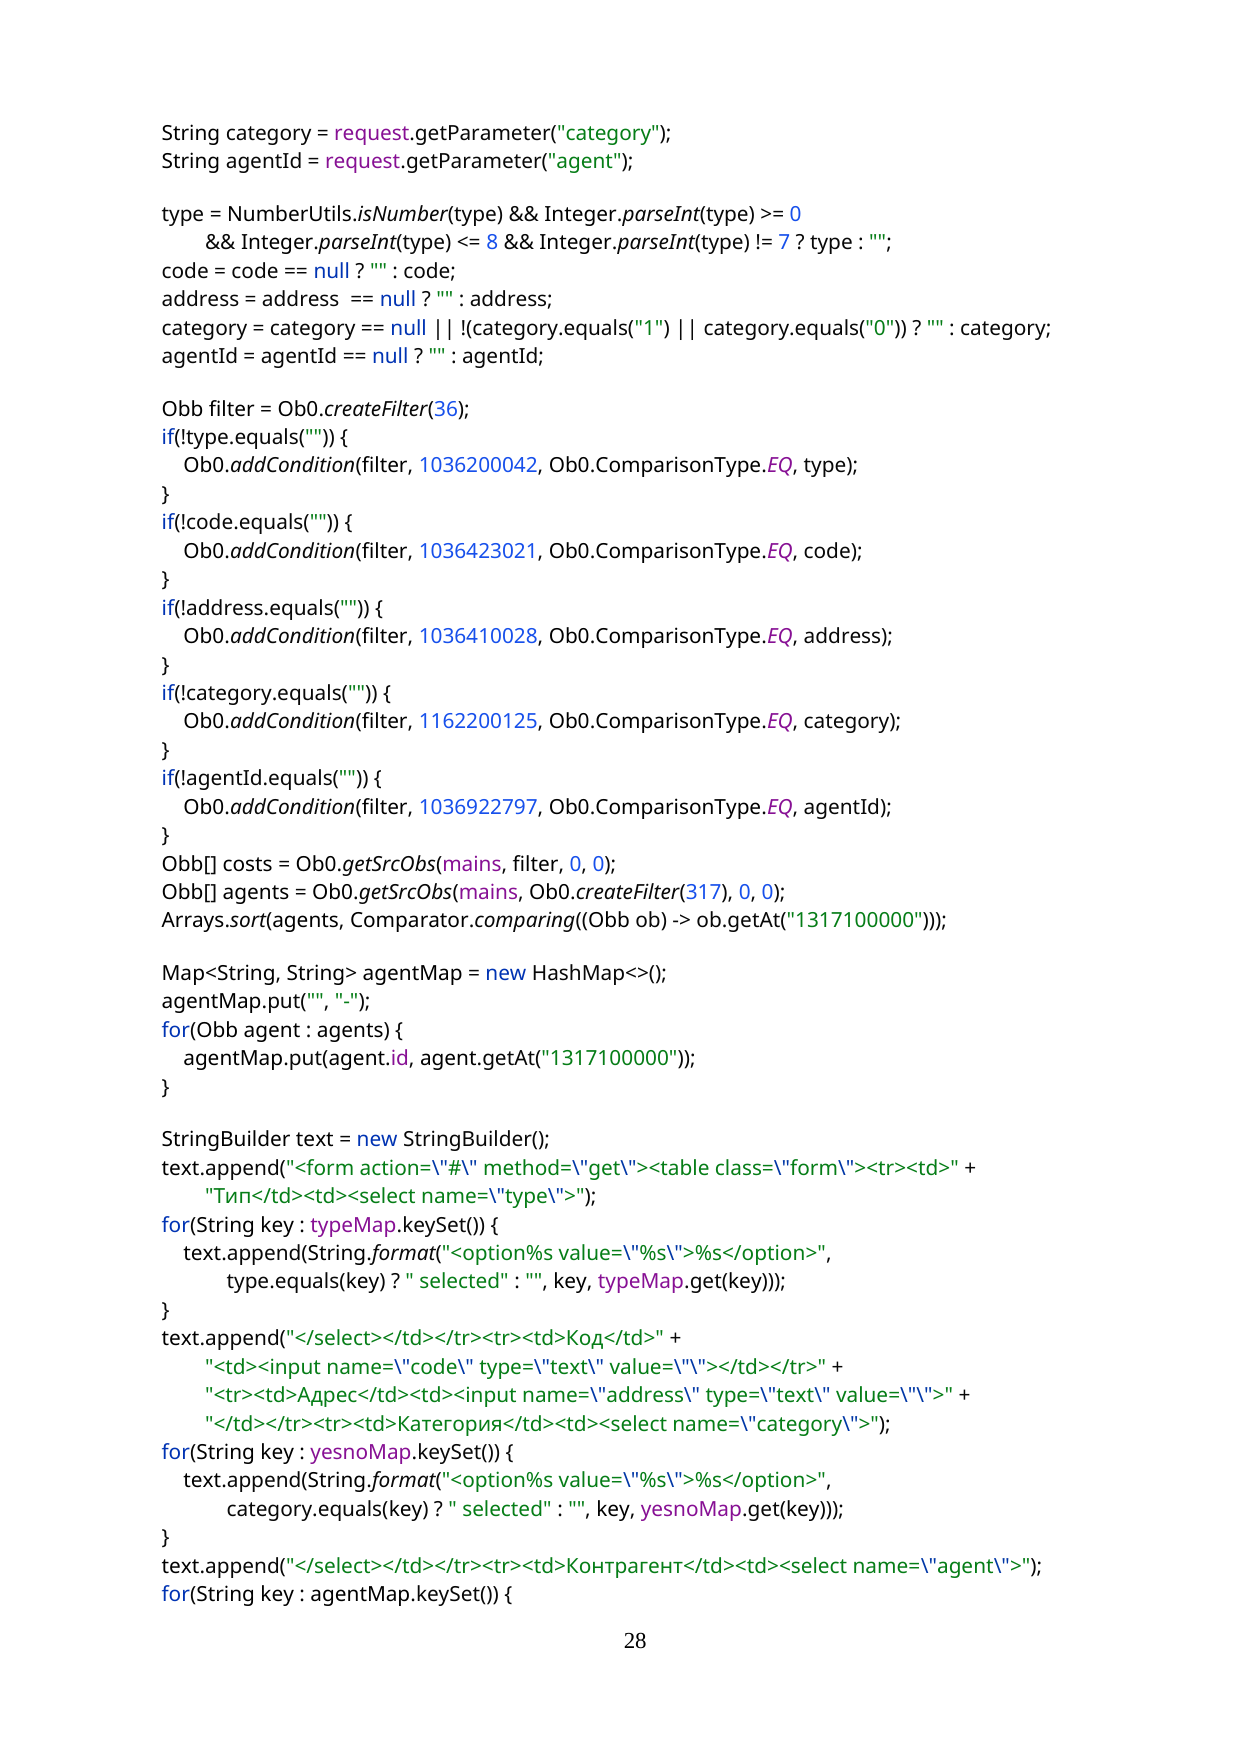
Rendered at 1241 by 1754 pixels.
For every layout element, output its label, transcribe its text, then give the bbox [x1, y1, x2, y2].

text String category = request.getParameter("category"); String agentId = request.getParameter("agent"); type = NumberUtils.isNumber(type) && Integer.parseInt(type) >= 0 && Integer.parseInt(type) <= 8 && Integer.parseInt(type) != 7 ? type : ""; code = code == null ? "" : code; address = address == null ? "" : address; category = category == null || !(category.equals("1") || category.equals("0")) ? "" : category; agentId = agentId == null ? "" : agentId; Obb filter = Ob0.createFilter(36); if(!type.equals("")) { Ob0.addCondition(filter, 1036200042, Ob0.ComparisonType.EQ, type); } if(!code.equals("")) { Ob0.addCondition(filter, 1036423021, Ob0.ComparisonType.EQ, code); } if(!address.equals("")) { Ob0.addCondition(filter, 1036410028, Ob0.ComparisonType.EQ, address); } if(!category.equals("")) { Ob0.addCondition(filter, 1162200125, Ob0.ComparisonType.EQ, category); } if(!agentId.equals("")) { Ob0.addCondition(filter, 1036922797, Ob0.ComparisonType.EQ, agentId); } Obb[] costs = Ob0.getSrcObs(mains, filter, 0, 0); Obb[] agents = Ob0.getSrcObs(mains, Ob0.createFilter(317), 0, 0); Arrays.sort(agents, Comparator.comparing((Obb ob) -> ob.getAt("1317100000"))); Map<String, String> agentMap = new HashMap<>(); agentMap.put("", "-"); for(Obb agent : agents) { agentMap.put(agent.id, agent.getAt("1317100000")); } StringBuilder text = new StringBuilder(); text.append("<form action=\"#\" method=\"get\"><table class=\"form\"><tr><td>" + "Тип</td><td><select name=\"type\">"); for(String key : typeMap.keySet()) { text.append(String.format("<option%s value=\"%s\">%s</option>", type.equals(key) ? " selected" : "", key, typeMap.get(key))); } text.append("</select></td></tr><tr><td>Код</td>" + "<td><input name=\"code\" type=\"text\" value=\"\"></td></tr>" + "<tr><td>Адрес</td><td><input name=\"address\" type=\"text\" value=\"\">" + "</td></tr><tr><td>Категория</td><td><select name=\"category\">"); for(String key : yesnoMap.keySet()) { text.append(String.format("<option%s value=\"%s\">%s</option>", category.equals(key) ? " selected" : "", key, yesnoMap.get(key))); } text.append("</select></td></tr><tr><td>Контрагент</td><td><select name=\"agent\">"); for(String key : agentMap.keySet()) { [118, 118, 1152, 1608]
